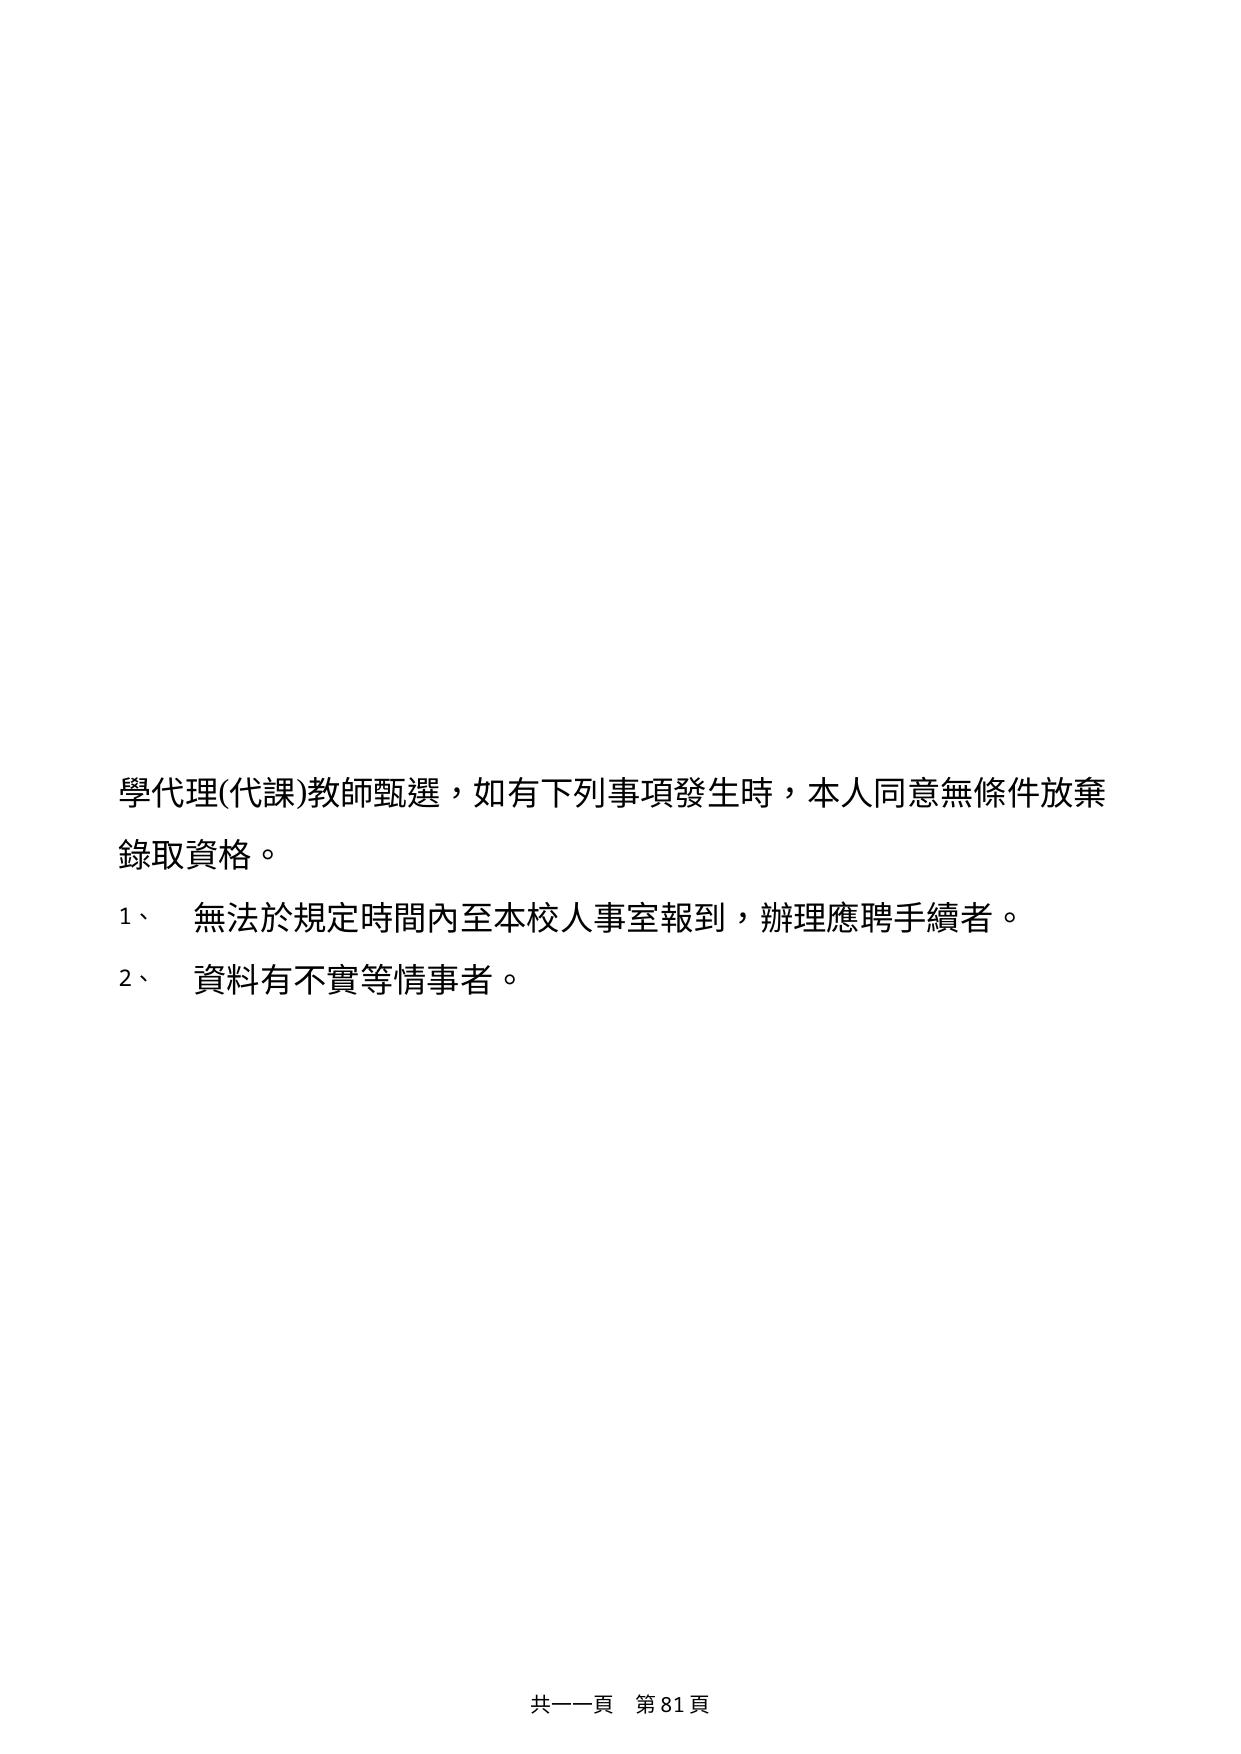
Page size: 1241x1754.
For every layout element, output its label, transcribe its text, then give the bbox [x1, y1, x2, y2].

list 無法於規定時間內至本校人事室報到，辦理應聘手續者。 [118, 874, 1122, 936]
text 學代理(代課)教師甄選，如有下列事項發生時，本人同意無條件放棄錄取資格。 [118, 749, 1122, 874]
list 資料有不實等情事者。 [118, 936, 1122, 999]
